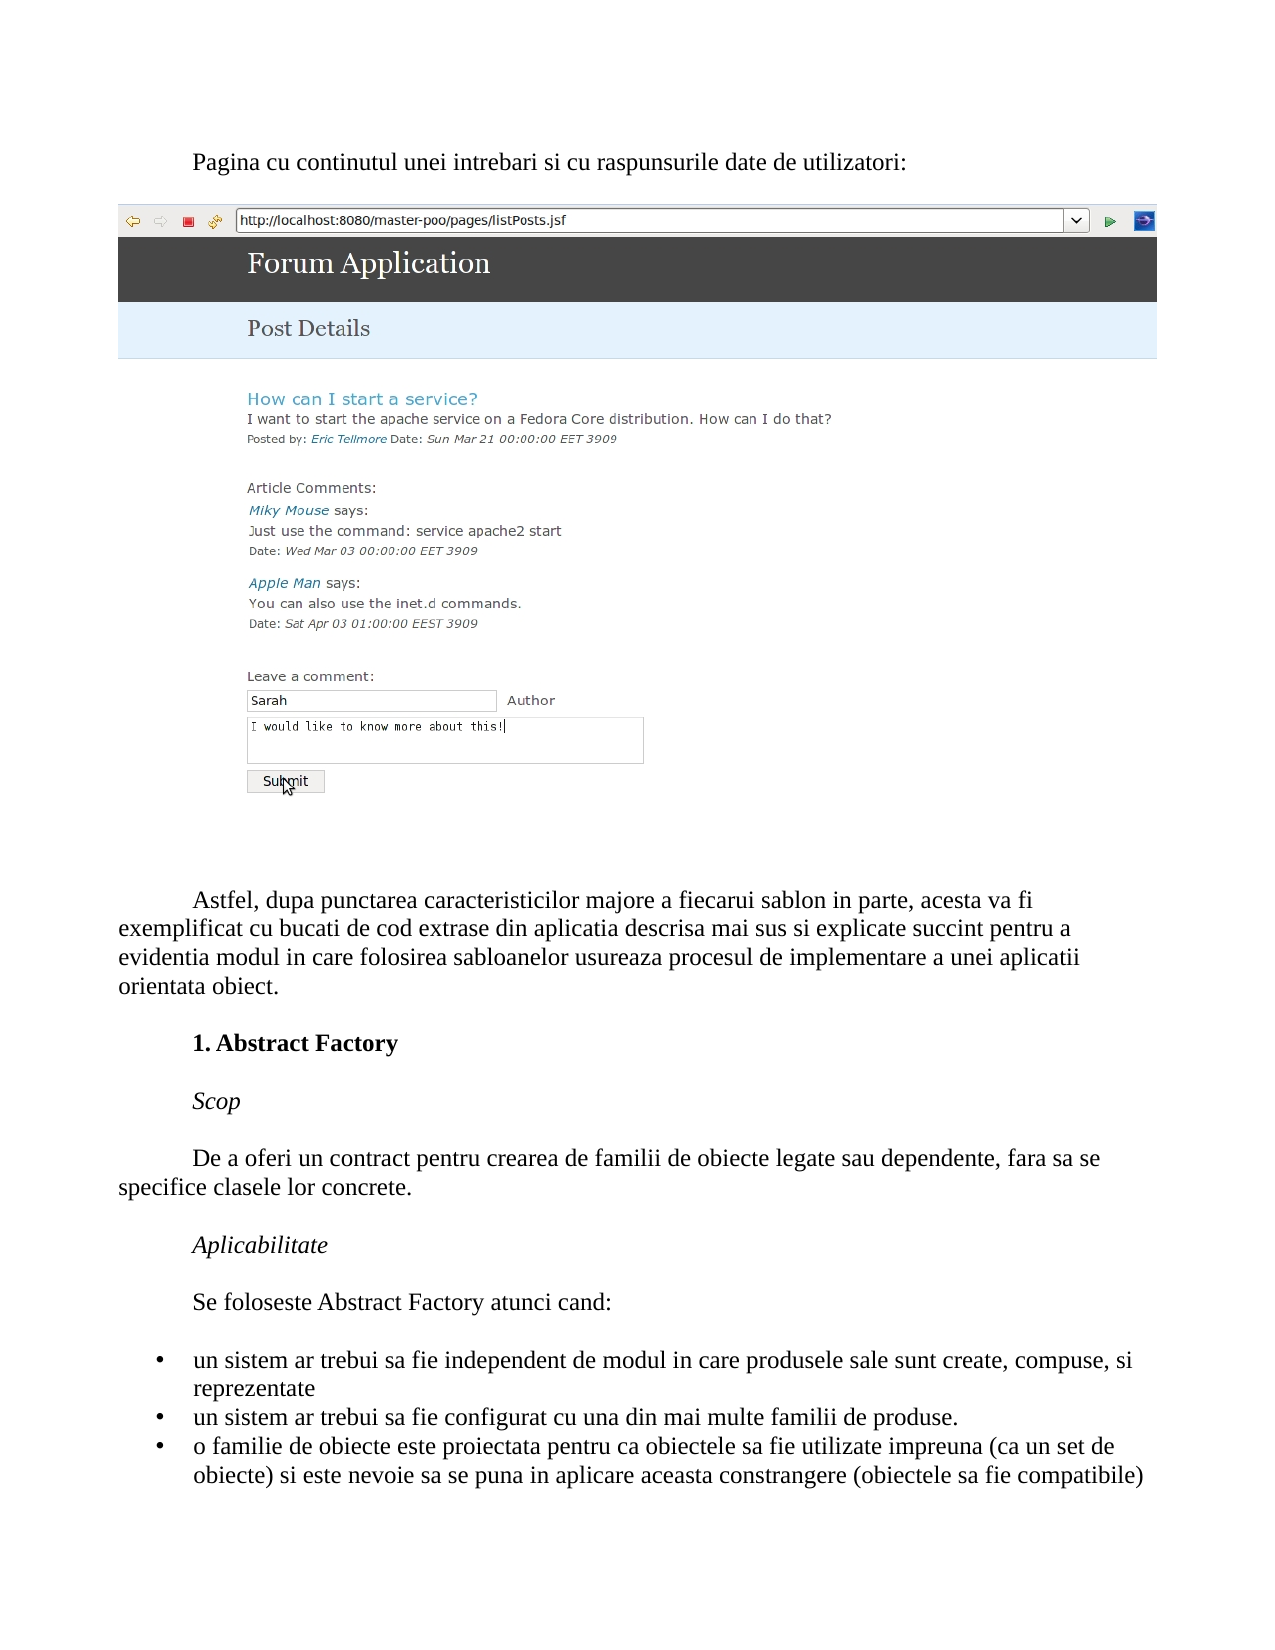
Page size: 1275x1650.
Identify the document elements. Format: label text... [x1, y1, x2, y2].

list un sistem ar trebui sa fie configurat cu una din mai multe familii de produse. [156, 1402, 1157, 1431]
text Aplicabilitate [118, 1230, 1157, 1258]
picture [118, 204, 1157, 828]
text Scop [118, 1086, 1157, 1115]
list un sistem ar trebui sa fie independent de modul in care produsele sale sunt create, compuse, si reprezentate [156, 1345, 1157, 1402]
list o familie de obiecte este proiectata pentru ca obiectele sa fie utilizate impreuna (ca un set de obiecte) si este nevoie sa se puna in aplicare aceasta constrangere (obiectele sa fie compatibile) [156, 1431, 1157, 1488]
text Astfel, dupa punctarea caracteristicilor majore a fiecarui sablon in parte, acesta va fi exemplificat cu bucati de cod extrase din aplicatia descrisa mai sus si explicate succint pentru a evidentia modul in care folosirea sabloanelor usureaza procesul de implementare a unei aplicatii orientata obiect. [118, 885, 1157, 1000]
text Se foloseste Abstract Factory atunci cand: [118, 1287, 1157, 1316]
text Pagina cu continutul unei intrebari si cu raspunsurile date de utilizatori: [118, 147, 1157, 176]
text De a oferi un contract pentru crearea de familii de obiecte legate sau dependente, fara sa se specifice clasele lor concrete. [118, 1143, 1157, 1201]
text 1. Abstract Factory [118, 1028, 1157, 1057]
